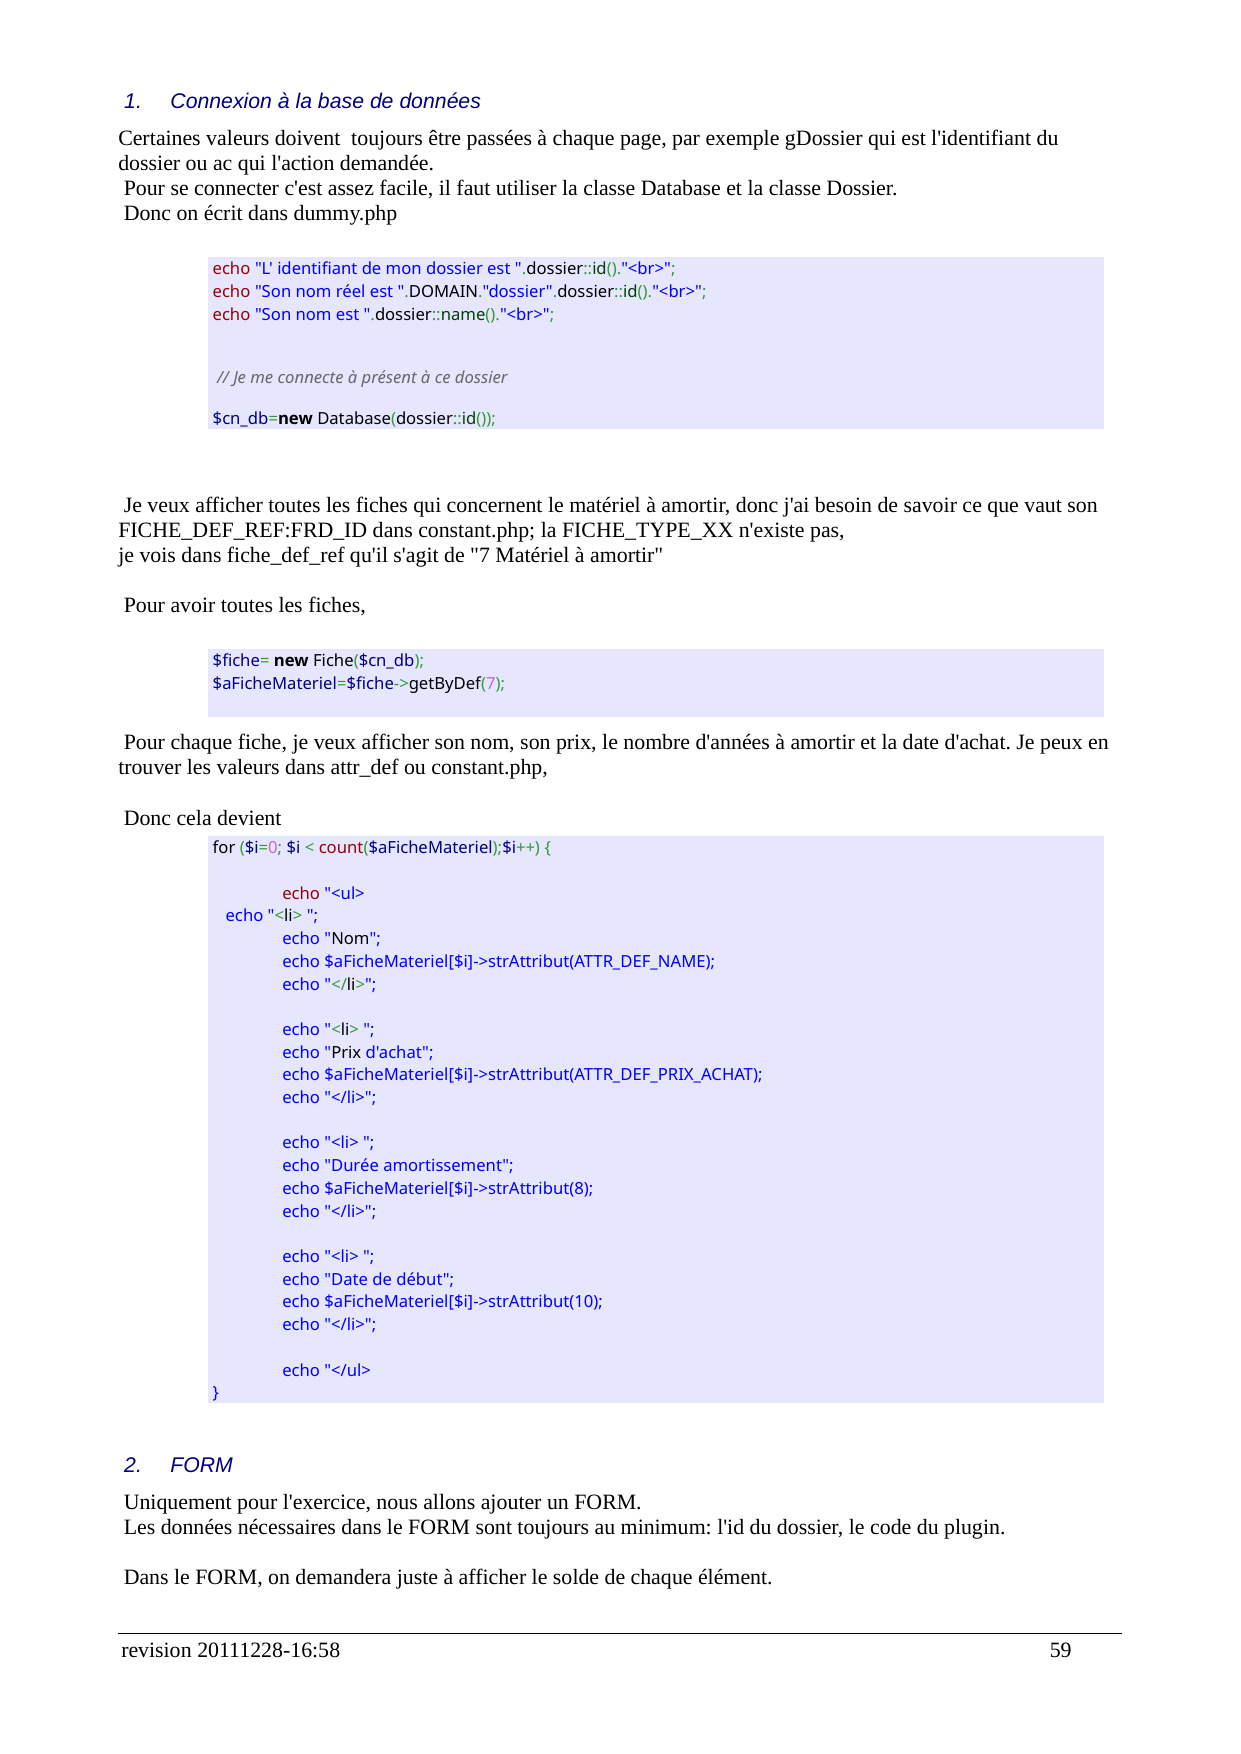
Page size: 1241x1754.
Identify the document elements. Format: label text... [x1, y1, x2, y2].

text // Je me connecte à présent à ce dossier [208, 366, 1104, 388]
text $fiche= new Fiche($cn_db); $aFicheMateriel=$fiche->getByDef(7); [208, 649, 1104, 717]
text Pour se connecter c'est assez facile, il faut utiliser la classe Database et la classe Dossier. [118, 175, 1122, 200]
text Je veux afficher toutes les fiches qui concernent le matériel à amortir, donc j'ai besoin de savoir ce que vaut son FICHE_DEF_REF:FRD_ID dans constant.php; la FICHE_TYPE_XX n'existe pas, [118, 466, 1122, 542]
text Donc cela devient [118, 804, 1122, 830]
text Certaines valeurs doivent toujours être passées à chaque page, par exemple gDossier qui est l'identifiant du dossier ou ac qui l'action demandée. [118, 125, 1122, 175]
text echo "L' identifiant de mon dossier est ".dossier::id()."<br>"; echo "Son nom réel est ".DOMAIN."dossier".dossier::id()."<br>"; echo "Son nom est ".dossier::name()."<br>"; [208, 257, 1104, 348]
text Donc on écrit dans dummy.php [118, 200, 1122, 226]
text for ($i=0; $i < count($aFicheMateriel);$i++) { echo "<ul> echo "<li> "; echo "Nom"; echo $aFicheMateriel[$i]->strAttribut(ATTR_DEF_NAME); echo "</li>"; echo "<li> "; echo "Prix d'achat"; echo $aFicheMateriel[$i]->strAttribut(ATTR_DEF_PRIX_ACHAT); echo "</li>"; echo "<li> "; echo "Durée amortissement"; echo $aFicheMateriel[$i]->strAttribut(8); echo "</li>"; echo "<li> "; echo "Date de début"; echo $aFicheMateriel[$i]->strAttribut(10); echo "</li>"; echo "</ul> } [208, 836, 1104, 1403]
text je vois dans fiche_def_ref qu'il s'agit de "7 Matériel à amortir" Pour avoir toutes les fiches, [118, 542, 1122, 643]
subtitle FORM [118, 1452, 1122, 1477]
text $cn_db=new Database(dossier::id()); [208, 406, 1104, 429]
subtitle Connexion à la base de données [118, 88, 1122, 113]
text Pour chaque fiche, je veux afficher son nom, son prix, le nombre d'années à amortir et la date d'achat. Je peux en trouver les valeurs dans attr_def ou constant.php, [118, 729, 1122, 804]
text Uniquement pour l'exercice, nous allons ajouter un FORM. Les données nécessaires dans le FORM sont toujours au minimum: l'id du dossier, le code du plugin. Dans le FORM, on demandera juste à afficher le solde de chaque élément. [118, 1489, 1122, 1589]
